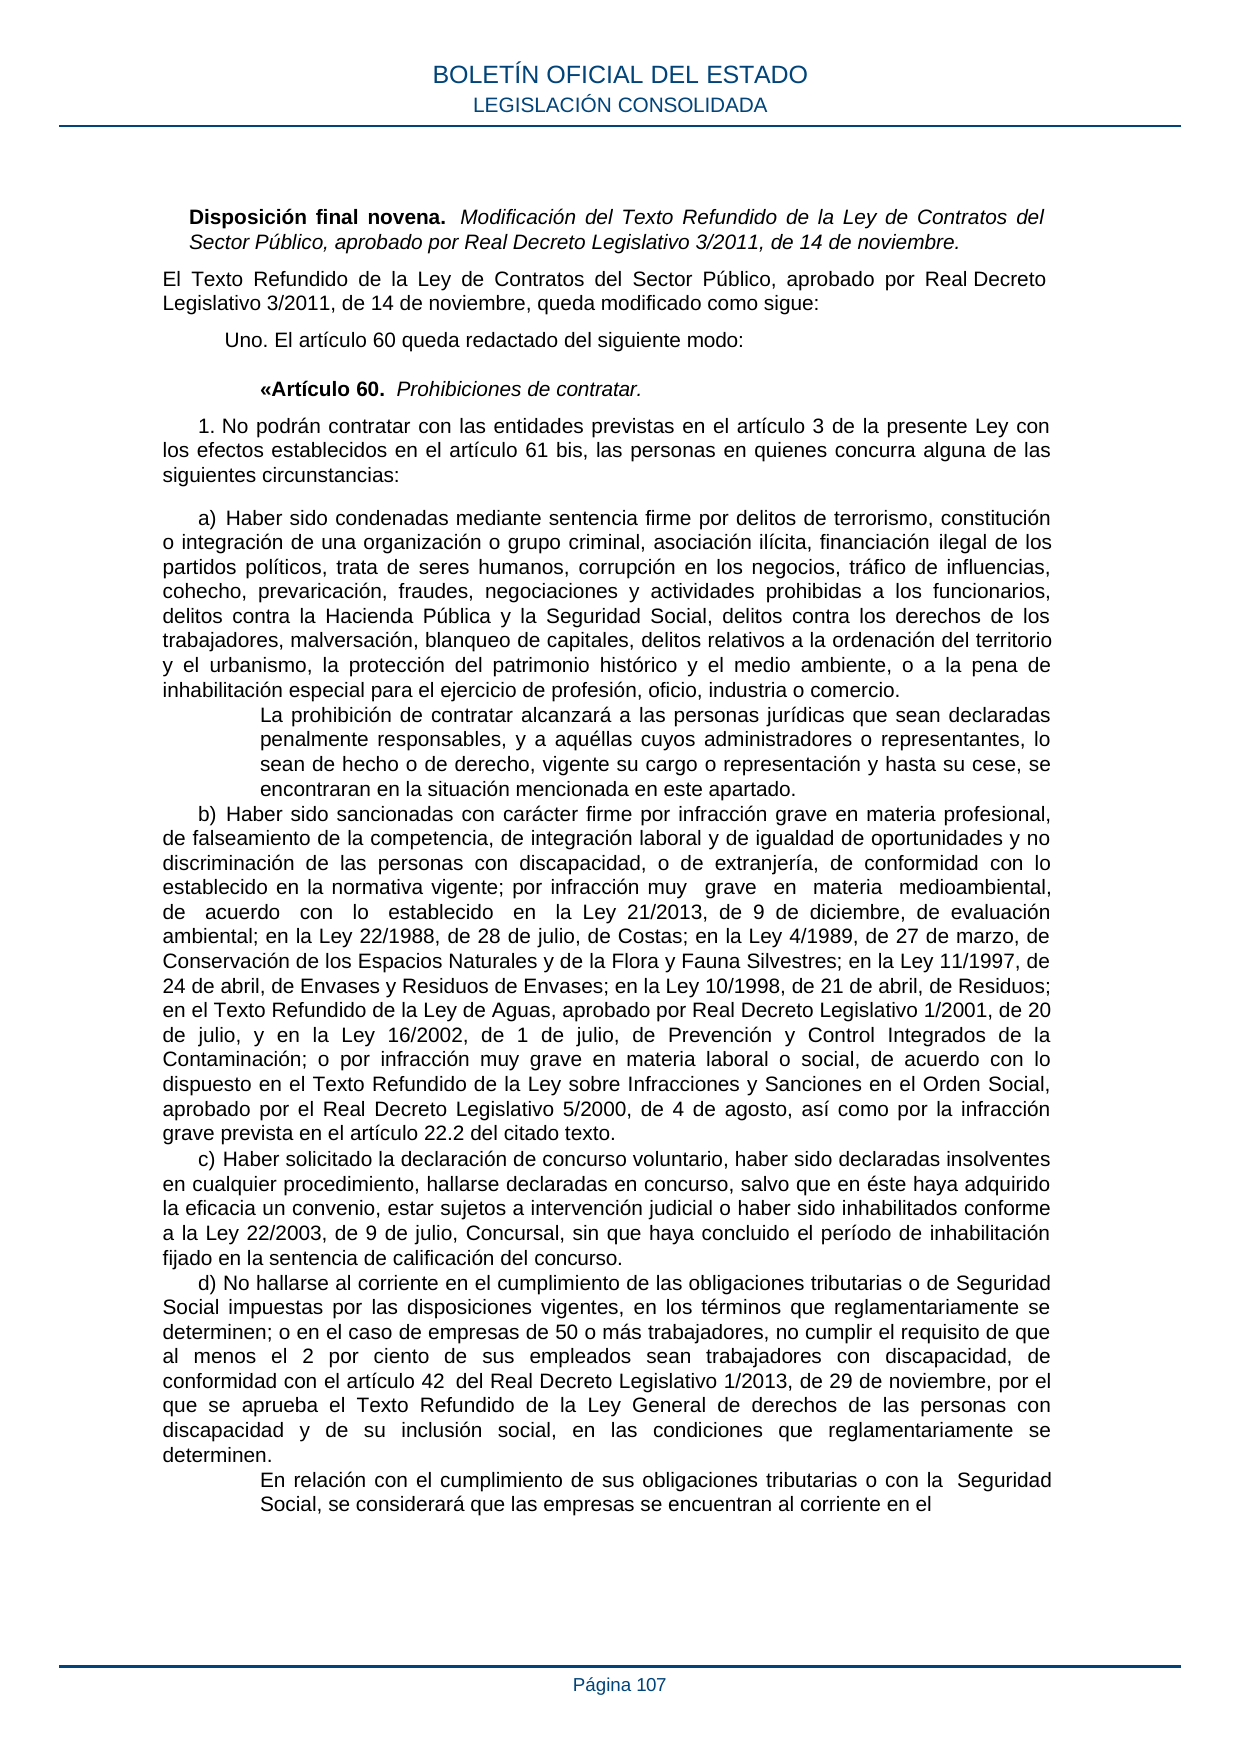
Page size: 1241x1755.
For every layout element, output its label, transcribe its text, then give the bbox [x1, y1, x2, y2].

list Haber solicitado la declaración de concurso voluntario, haber sido declaradas insolventes en cualquier procedimiento, hallarse declaradas en concurso, salvo que en éste haya adquirido la eficacia un convenio, estar sujetos a intervención judicial o haber sido inhabilitados conforme a la Ley 22/2003, de 9 de julio, Concursal, sin que haya concluido el período de inhabilitación fijado en la sentencia de calificación del concurso. [162, 1147, 1052, 1269]
text En relación con el cumplimiento de sus obligaciones tributarias o con la Seguridad Social, se considerará que las empresas se encuentran al corriente en el [260, 1468, 1052, 1516]
list Haber sido sancionadas con carácter firme por infracción grave en materia profesional, de falseamiento de la competencia, de integración laboral y de igualdad de oportunidades y no discriminación de las personas con discapacidad, o de extranjería, de conformidad con lo establecido en la normativa vigente; por infracción muy grave en materia medioambiental, de acuerdo con lo establecido en la Ley 21/2013, de 9 de diciembre, de evaluación ambiental; en la Ley 22/1988, de 28 de julio, de Costas; en la Ley 4/1989, de 27 de marzo, de Conservación de los Espacios Naturales y de la Flora y Fauna Silvestres; en la Ley 11/1997, de 24 de abril, de Envases y Residuos de Envases; en la Ley 10/1998, de 21 de abril, de Residuos; en el Texto Refundido de la Ley de Aguas, aprobado por Real Decreto Legislativo 1/2001, de 20 de julio, y en la Ley 16/2002, de 1 de julio, de Prevención y Control Integrados de la Contaminación; o por infracción muy grave en materia laboral o social, de acuerdo con lo dispuesto en el Texto Refundido de la Ley sobre Infracciones y Sanciones en el Orden Social, aprobado por el Real Decreto Legislativo 5/2000, de 4 de agosto, así como por la infracción grave prevista en el artículo 22.2 del citado texto. [162, 801, 1052, 1145]
text Disposición final novena. Modificación del Texto Refundido de la Ley de Contratos del Sector Público, aprobado por Real Decreto Legislativo 3/2011, de 14 de noviembre. [189, 205, 1052, 254]
text Uno. El artículo 60 queda redactado del siguiente modo: [224, 328, 1167, 352]
text «Artículo 60. Prohibiciones de contratar. [260, 377, 1167, 401]
list Haber sido condenadas mediante sentencia firme por delitos de terrorismo, constitución o integración de una organización o grupo criminal, asociación ilícita, financiación ilegal de los partidos políticos, trata de seres humanos, corrupción en los negocios, tráfico de influencias, cohecho, prevaricación, fraudes, negociaciones y actividades prohibidas a los funcionarios, delitos contra la Hacienda Pública y la Seguridad Social, delitos contra los derechos de los trabajadores, malversación, blanqueo de capitales, delitos relativos a la ordenación del territorio y el urbanismo, la protección del patrimonio histórico y el medio ambiente, o a la pena de inhabilitación especial para el ejercicio de profesión, oficio, industria o comercio. [162, 505, 1052, 701]
text El Texto Refundido de la Ley de Contratos del Sector Público, aprobado por Real Decreto Legislativo 3/2011, de 14 de noviembre, queda modificado como sigue: [162, 266, 1052, 315]
list No podrán contratar con las entidades previstas en el artículo 3 de la presente Ley con los efectos establecidos en el artículo 61 bis, las personas en quienes concurra alguna de las siguientes circunstancias: [162, 414, 1052, 487]
list No hallarse al corriente en el cumplimiento de las obligaciones tributarias o de Seguridad Social impuestas por las disposiciones vigentes, en los términos que reglamentariamente se determinen; o en el caso de empresas de 50 o más trabajadores, no cumplir el requisito de que al menos el 2 por ciento de sus empleados sean trabajadores con discapacidad, de conformidad con el artículo 42 del Real Decreto Legislativo 1/2013, de 29 de noviembre, por el que se aprueba el Texto Refundido de la Ley General de derechos de las personas con discapacidad y de su inclusión social, en las condiciones que reglamentariamente se determinen. [162, 1270, 1052, 1466]
text La prohibición de contratar alcanzará a las personas jurídicas que sean declaradas penalmente responsables, y a aquéllas cuyos administradores o representantes, lo sean de hecho o de derecho, vigente su cargo o representación y hasta su cese, se encontraran en la situación mencionada en este apartado. [260, 703, 1052, 800]
